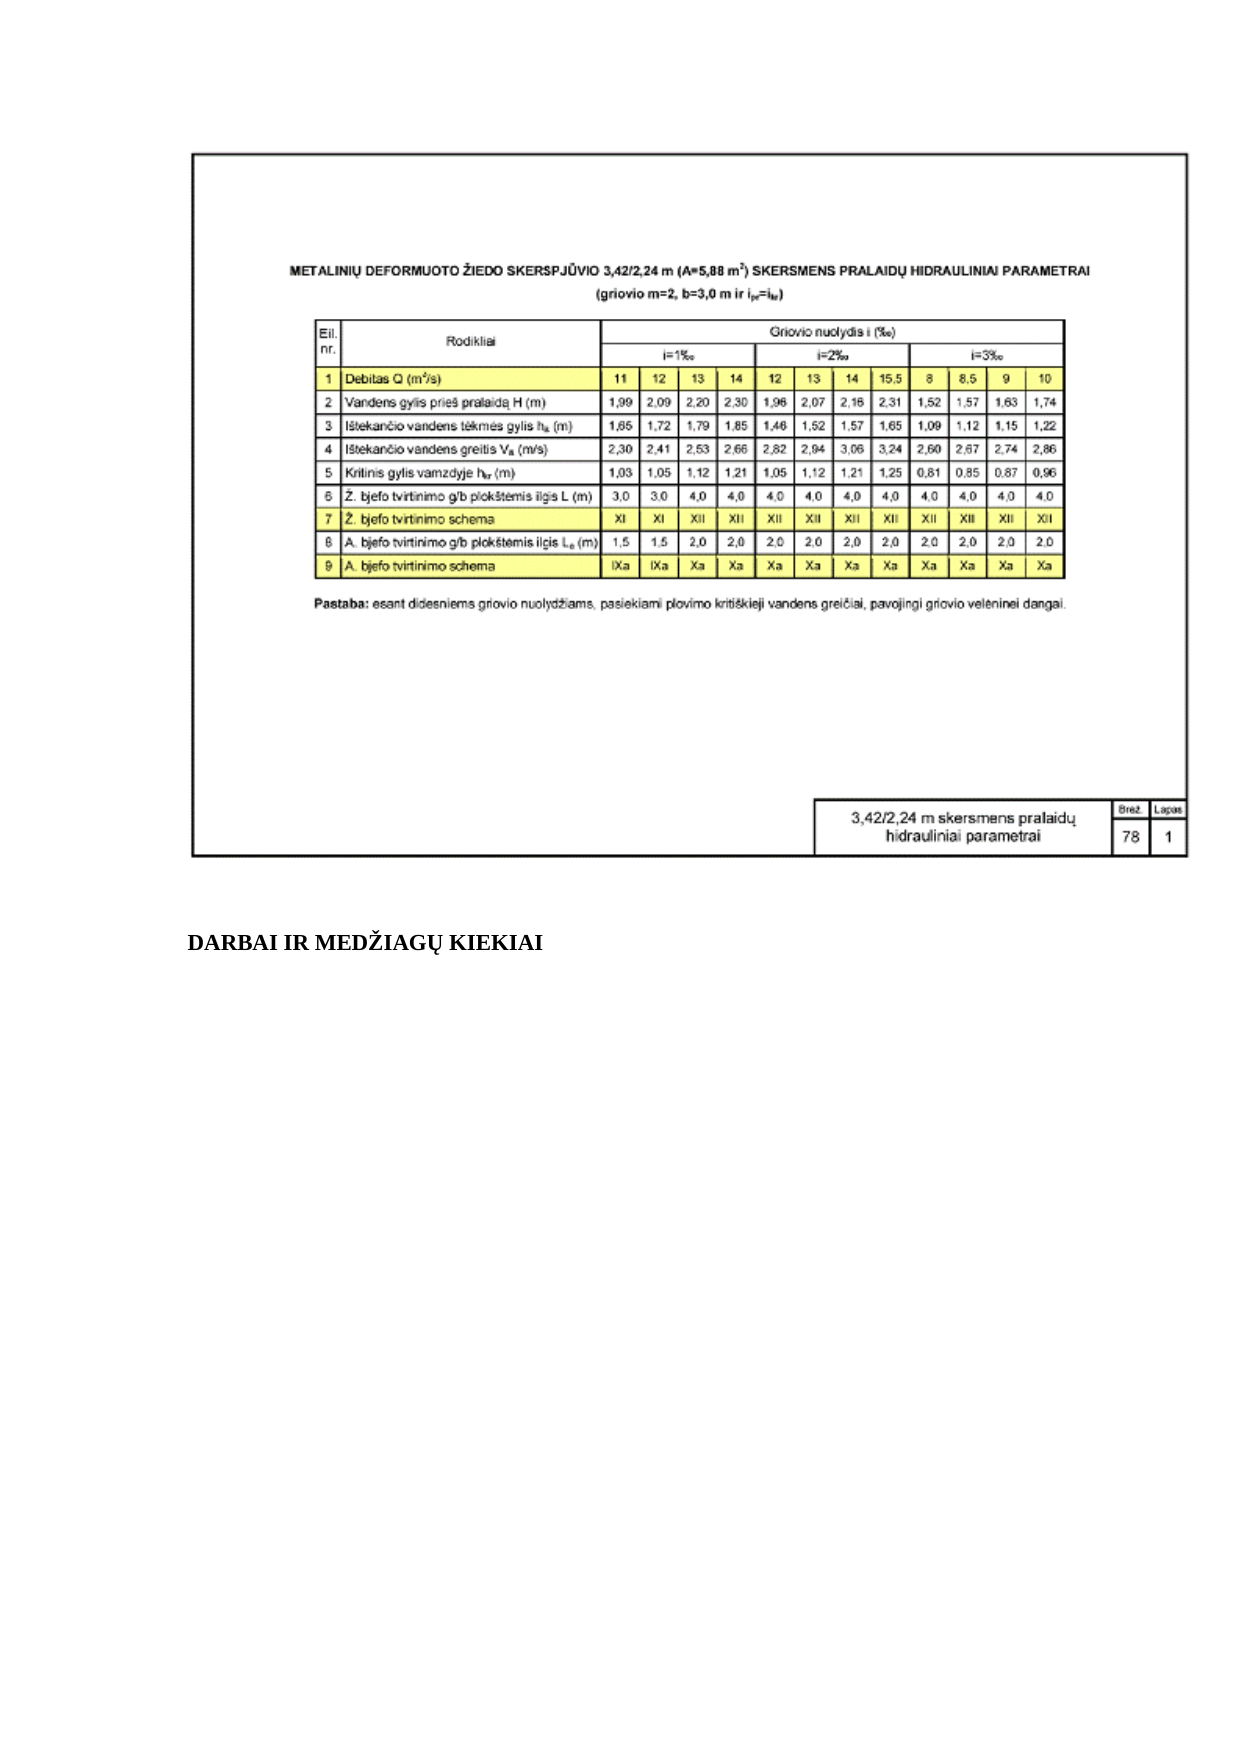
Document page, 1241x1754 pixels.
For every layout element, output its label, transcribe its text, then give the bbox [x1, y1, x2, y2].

text DARBAI IR MEDŽIAGŲ KIEKIAI [187, 929, 1053, 955]
